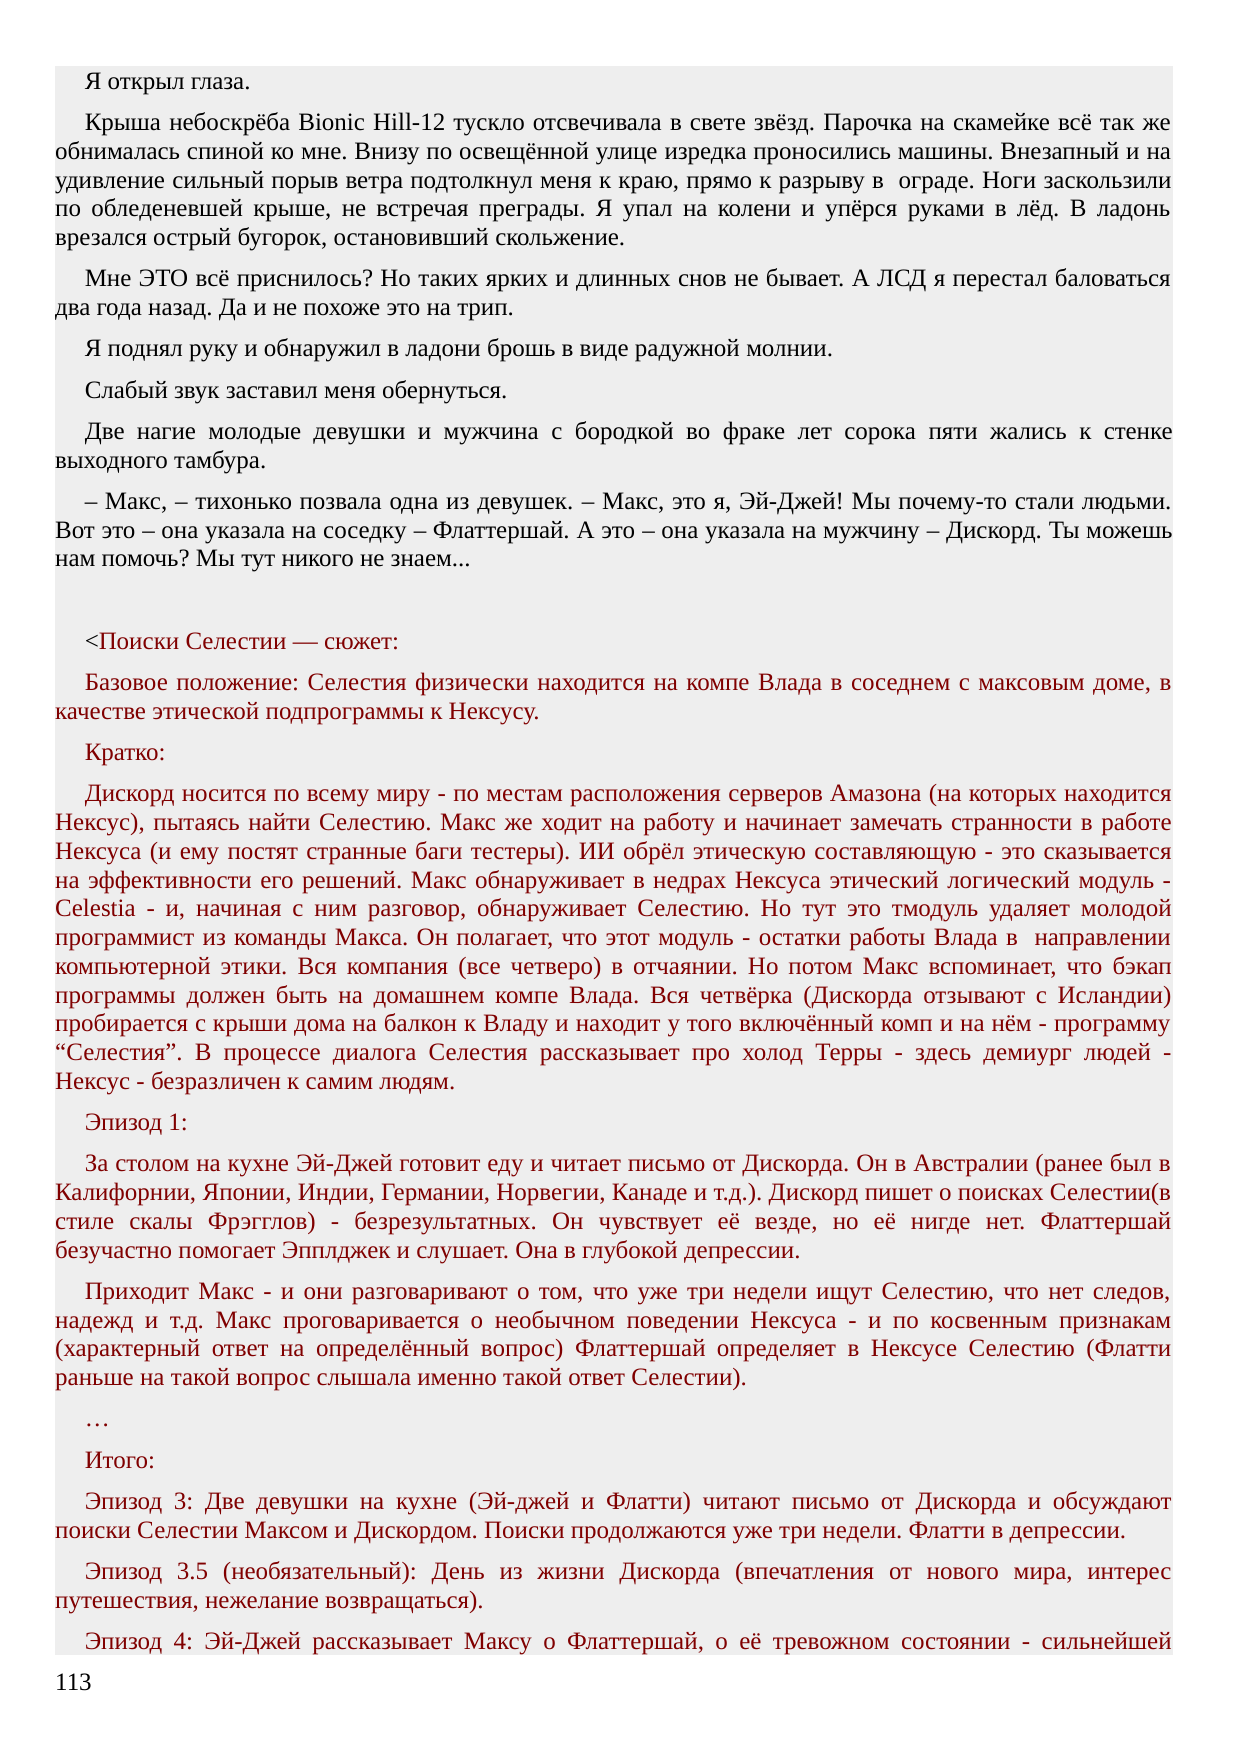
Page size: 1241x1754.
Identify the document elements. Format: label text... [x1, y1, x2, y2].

text Я открыл глаза. [55, 66, 1173, 95]
text Приходит Макс - и они разговаривают о том, что уже три недели ищут Селестию, что нет следов, надежд и т.д. Макс проговаривается о необычном поведении Нексуса - и по косвенным признакам (характерный ответ на определённый вопрос) Флаттершай определяет в Нексусе Селестию (Флатти раньше на такой вопрос слышала именно такой ответ Селестии). [55, 1276, 1173, 1391]
text Дискорд носится по всему миру - по местам расположения серверов Амазона (на которых находится Нексус), пытаясь найти Селестию. Макс же ходит на работу и начинает замечать странности в работе Нексуса (и ему постят странные баги тестеры). ИИ обрёл этическую составляющую - это сказывается на эффективности его решений. Макс обнаруживает в недрах Нексуса этический логический модуль - Celestia - и, начиная с ним разговор, обнаруживает Селестию. Но тут это тмодуль удаляет молодой программист из команды Макса. Он полагает, что этот модуль - остатки работы Влада в направлении компьютерной этики. Вся компания (все четверо) в отчаянии. Но потом Макс вспоминает, что бэкап программы должен быть на домашнем компе Влада. Вся четвёрка (Дискорда отзывают с Исландии) пробирается с крыши дома на балкон к Владу и находит у того включённый комп и на нём - программу “Селестия”. В процессе диалога Селестия рассказывает про холод Терры - здесь демиург людей - Нексус - безразличен к самим людям. [55, 778, 1173, 1095]
text <Поиски Селестии — сюжет: [55, 626, 1173, 655]
text Эпизод 3.5 (необязательный): День из жизни Дискорда (впечатления от нового мира, интерес путешествия, нежелание возвращаться). [55, 1556, 1173, 1613]
text Базовое положение: Селестия физически находится на компе Влада в соседнем с максовым доме, в качестве этической подпрограммы к Нексусу. [55, 667, 1173, 725]
text Две нагие молодые девушки и мужчина с бородкой во фраке лет сорока пяти жались к стенке выходного тамбура. [55, 416, 1173, 473]
text Эпизод 3: Две девушки на кухне (Эй-джей и Флатти) читают письмо от Дискорда и обсуждают поиски Селестии Максом и Дискордом. Поиски продолжаются уже три недели. Флатти в депрессии. [55, 1486, 1173, 1543]
text Итого: [55, 1445, 1173, 1473]
text Кратко: [55, 737, 1173, 766]
text Слабый звук заставил меня обернуться. [55, 375, 1173, 403]
text Эпизод 4: Эй-Джей рассказывает Максу о Флаттершай, о её тревожном состоянии - сильнейшей [55, 1626, 1173, 1655]
text Я поднял руку и обнаружил в ладони брошь в виде радужной молнии. [55, 333, 1173, 362]
text – Макс, – тихонько позвала одна из девушек. – Макс, это я, Эй-Джей! Мы почему-то стали людьми. Вот это – она указала на соседку – Флаттершай. А это – она указала на мужчину – Дискорд. Ты можешь нам помочь? Мы тут никого не знаем... [55, 486, 1173, 572]
text За столом на кухне Эй-Джей готовит еду и читает письмо от Дискорда. Он в Австралии (ранее был в Калифорнии, Японии, Индии, Германии, Норвегии, Канаде и т.д.). Дискорд пишет о поисках Селестии(в стиле скалы Фрэгглов) - безрезультатных. Он чувствует её везде, но её нигде нет. Флаттершай безучастно помогает Эпплджек и слушает. Она в глубокой депрессии. [55, 1148, 1173, 1263]
text … [55, 1403, 1173, 1432]
text Крыша небоскрёба Bionic Hill-12 тускло отсвечивала в свете звёзд. Парочка на скамейке всё так же обнималась спиной ко мне. Внизу по освещённой улице изредка проносились машины. Внезапный и на удивление сильный порыв ветра подтолкнул меня к краю, прямо к разрыву в ограде. Ноги заскользили по обледеневшей крыше, не встречая преграды. Я упал на колени и упёрся руками в лёд. В ладонь врезался острый бугорок, остановивший скольжение. [55, 107, 1173, 251]
text Эпизод 1: [55, 1107, 1173, 1136]
text Мне ЭТО всё приснилось? Но таких ярких и длинных снов не бывает. А ЛСД я перестал баловаться два года назад. Да и не похоже это на трип. [55, 263, 1173, 321]
